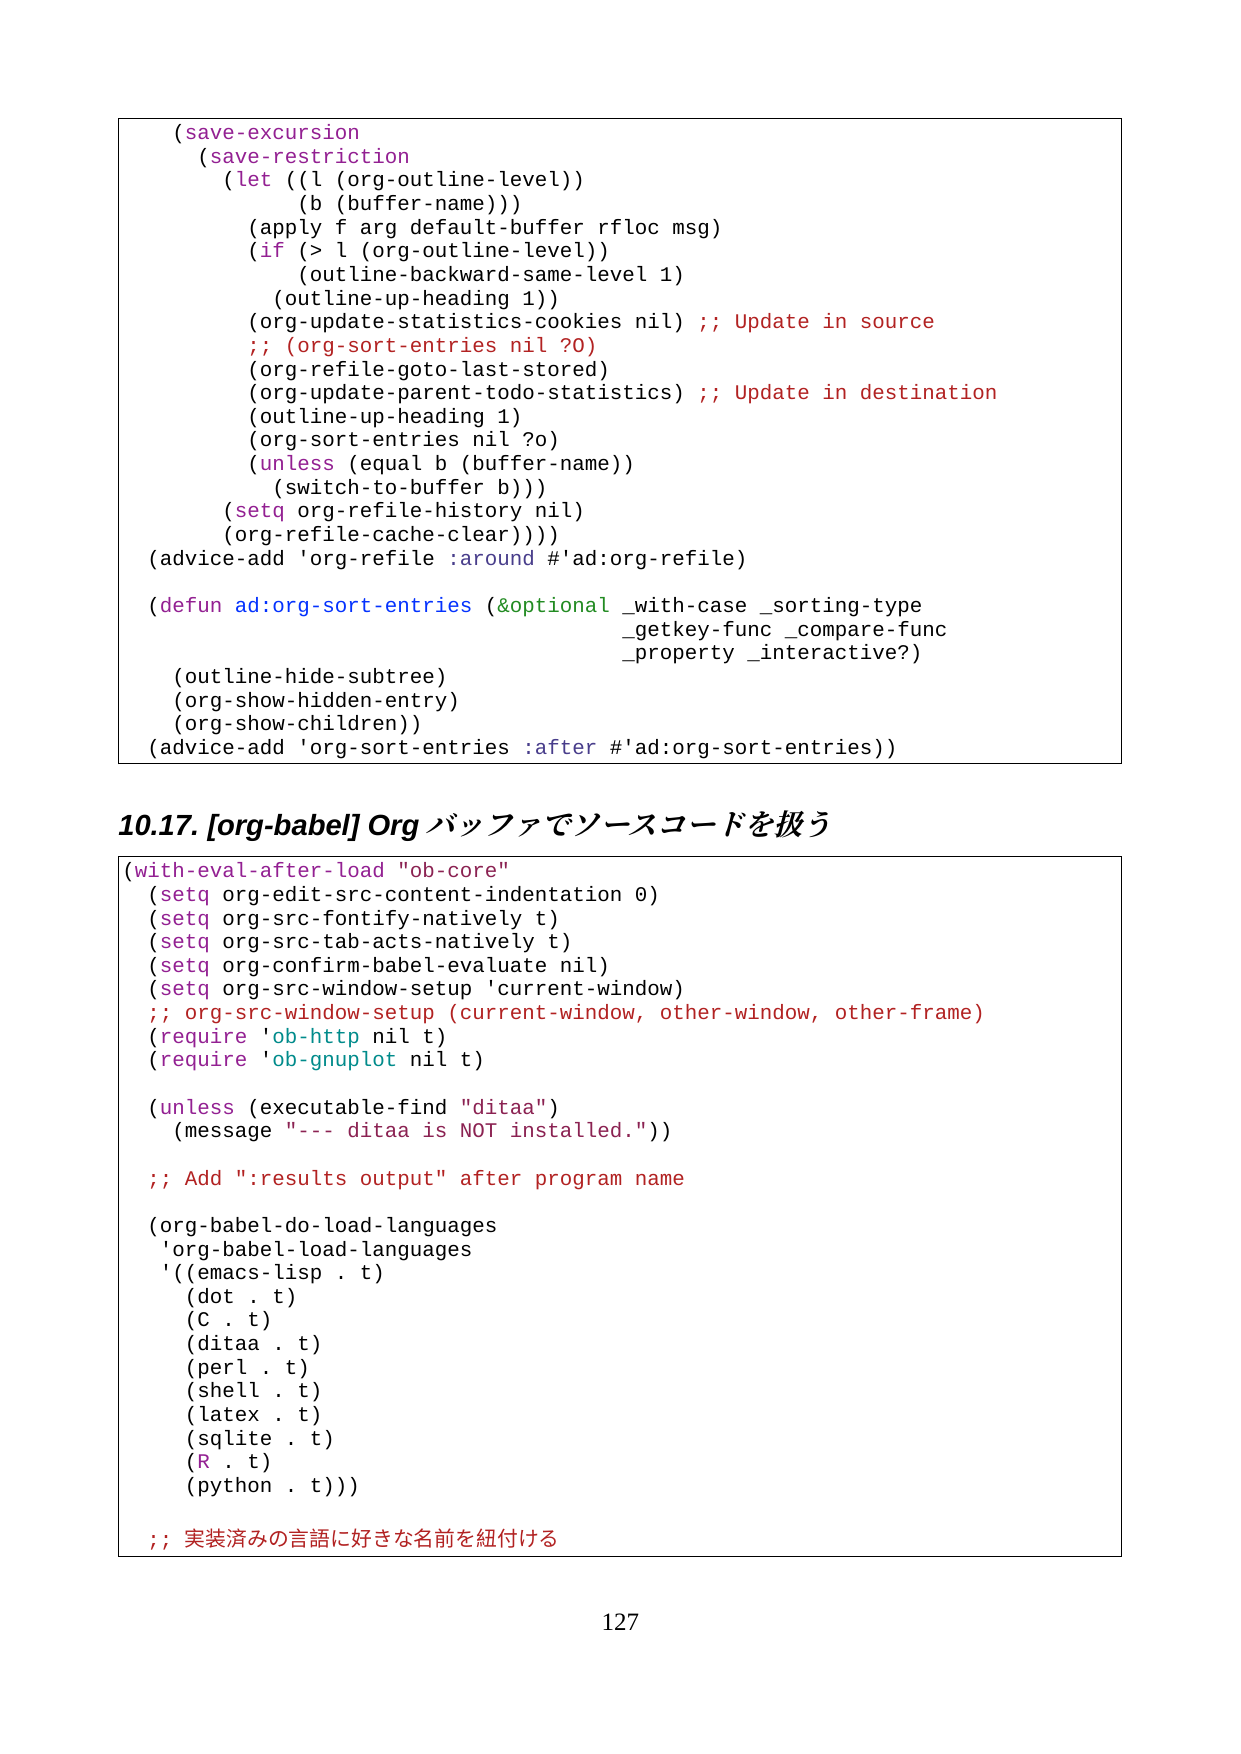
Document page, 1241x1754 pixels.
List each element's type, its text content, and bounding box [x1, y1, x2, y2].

text (org-sort-entries nil ?o) [119, 426, 1121, 449]
text '((emacs-lisp . t) [119, 1258, 1121, 1282]
text (sqlite . t) [119, 1424, 1121, 1447]
text (org-show-hidden-entry) [119, 686, 1121, 709]
text (if (> l (org-outline-level)) [119, 236, 1121, 260]
text (outline-backward-same-level 1) [119, 260, 1121, 284]
text (require 'ob-gnuplot nil t) [119, 1045, 1121, 1069]
text (org-show-children)) [119, 709, 1121, 733]
text (R . t) [119, 1447, 1121, 1471]
text (setq org-edit-src-content-indentation 0) [119, 880, 1121, 903]
text (setq org-confirm-babel-evaluate nil) [119, 951, 1121, 974]
text (message "--- ditaa is NOT installed.")) [119, 1116, 1121, 1140]
text (org-refile-cache-clear)))) [119, 520, 1121, 544]
text (org-update-parent-todo-statistics) ;; Update in destination [119, 378, 1121, 402]
text (setq org-refile-history nil) [119, 496, 1121, 520]
text (advice-add 'org-sort-entries :after #'ad:org-sort-entries)) [119, 733, 1121, 763]
text (python . t))) [119, 1471, 1121, 1495]
text (let ((l (org-outline-level)) [119, 165, 1121, 189]
text (setq org-src-tab-acts-natively t) [119, 927, 1121, 951]
text ;; (org-sort-entries nil ?O) [119, 331, 1121, 354]
text (with-eval-after-load "ob-core" [119, 857, 1121, 880]
text (save-restriction [119, 142, 1121, 165]
text (dot . t) [119, 1282, 1121, 1306]
text (ditaa . t) [119, 1329, 1121, 1353]
text (setq org-src-window-setup 'current-window) [119, 974, 1121, 998]
text 'org-babel-load-languages [119, 1234, 1121, 1258]
text ;; org-src-window-setup (current-window, other-window, other-frame) [119, 998, 1121, 1022]
text (b (buffer-name))) [119, 189, 1121, 213]
text (outline-up-heading 1) [119, 402, 1121, 426]
text (org-babel-do-load-languages [119, 1211, 1121, 1234]
text (outline-up-heading 1)) [119, 284, 1121, 307]
text (outline-hide-subtree) [119, 662, 1121, 686]
subtitle [org-babel] Orgバッファでソースコードを扱う [118, 802, 1122, 844]
text _property _interactive?) [119, 638, 1121, 662]
text (org-update-statistics-cookies nil) ;; Update in source [119, 307, 1121, 331]
text (unless (executable-find "ditaa") [119, 1093, 1121, 1116]
text (setq org-src-fontify-natively t) [119, 903, 1121, 927]
text (require 'ob-http nil t) [119, 1022, 1121, 1045]
text (unless (equal b (buffer-name)) [119, 449, 1121, 473]
text ;; Add ":results output" after program name [119, 1164, 1121, 1187]
text (perl . t) [119, 1353, 1121, 1376]
text (switch-to-buffer b))) [119, 473, 1121, 496]
text _getkey-func _compare-func [119, 615, 1121, 638]
text (advice-add 'org-refile :around #'ad:org-refile) [119, 544, 1121, 567]
text ;; 実装済みの言語に好きな名前を紐付ける [119, 1518, 1121, 1556]
text (C . t) [119, 1306, 1121, 1329]
text (apply f arg default-buffer rfloc msg) [119, 213, 1121, 236]
text (defun ad:org-sort-entries (&optional _with-case _sorting-type [119, 591, 1121, 615]
text (org-refile-goto-last-stored) [119, 354, 1121, 378]
text (shell . t) [119, 1376, 1121, 1400]
text (save-excursion [119, 119, 1121, 142]
text (latex . t) [119, 1400, 1121, 1424]
